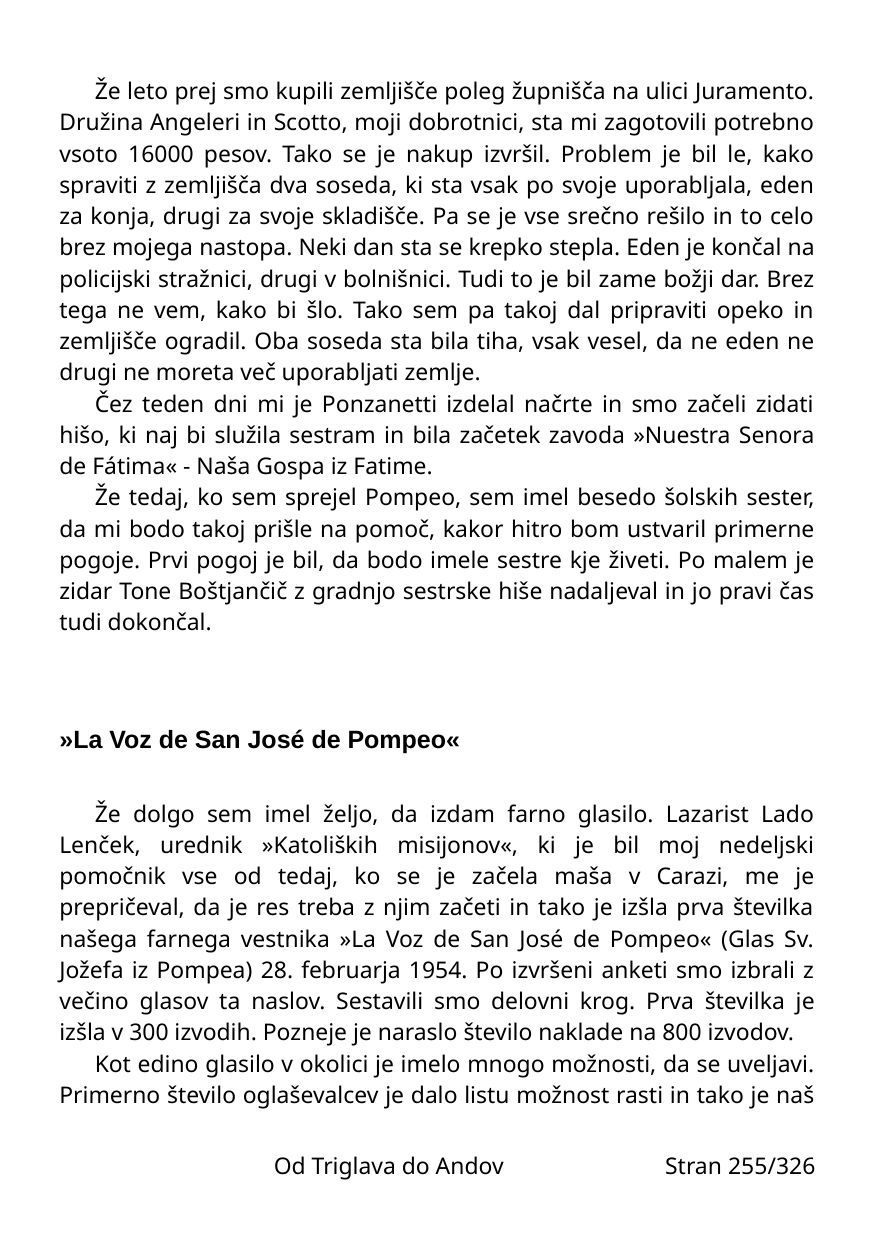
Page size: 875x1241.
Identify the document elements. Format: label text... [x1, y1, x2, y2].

subtitle »La Voz de San José de Pompeo« [59, 725, 815, 754]
text Že tedaj, ko sem sprejel Pompeo, sem imel besedo šolskih sester, da mi bodo takoj prišle na pomoč, kakor hitro bom ustvaril primerne pogoje. Prvi pogoj je bil, da bodo imele sestre kje živeti. Po malem je zidar Tone Boštjančič z gradnjo sestrske hiše nadaljeval in jo pravi čas tudi dokončal. [59, 481, 815, 637]
text Kot edino glasilo v okolici je imelo mnogo možnosti, da se uveljavi. Primerno število oglaševalcev je dalo listu možnost rasti in tako je naš [59, 1047, 815, 1110]
text Že dolgo sem imel željo, da izdam farno glasilo. Lazarist Lado Lenček, urednik »Katoliških misijonov«, ki je bil moj nedeljski pomočnik vse od tedaj, ko se je začela maša v Carazi, me je prepričeval, da je res treba z njim začeti in tako je izšla prva številka našega farnega vestnika »La Voz de San José de Pompeo« (Glas Sv. Jožefa iz Pompea) 28. februarja 1954. Po izvršeni anketi smo izbrali z večino glasov ta naslov. Sestavili smo delovni krog. Prva številka je izšla v 300 izvodih. Pozneje je naraslo število naklade na 800 izvodov. [59, 797, 815, 1047]
text Čez teden dni mi je Ponzanetti izdelal načrte in smo začeli zidati hišo, ki naj bi služila sestram in bila začetek zavoda »Nuestra Senora de Fátima« - Naša Gospa iz Fatime. [59, 387, 815, 481]
text Že leto prej smo kupili zemljišče poleg župnišča na ulici Juramento. Družina Angeleri in Scotto, moji dobrotnici, sta mi zagotovili potrebno vsoto 16000 pesov. Tako se je nakup izvršil. Problem je bil le, kako spraviti z zemljišča dva soseda, ki sta vsak po svoje uporabljala, eden za konja, drugi za svoje skladišče. Pa se je vse srečno rešilo in to celo brez mojega nastopa. Neki dan sta se krepko stepla. Eden je končal na policijski stražnici, drugi v bolnišnici. Tudi to je bil zame božji dar. Brez tega ne vem, kako bi šlo. Tako sem pa takoj dal pripraviti opeko in zemljišče ogradil. Oba soseda sta bila tiha, vsak vesel, da ne eden ne drugi ne moreta več uporabljati zemlje. [59, 75, 815, 387]
